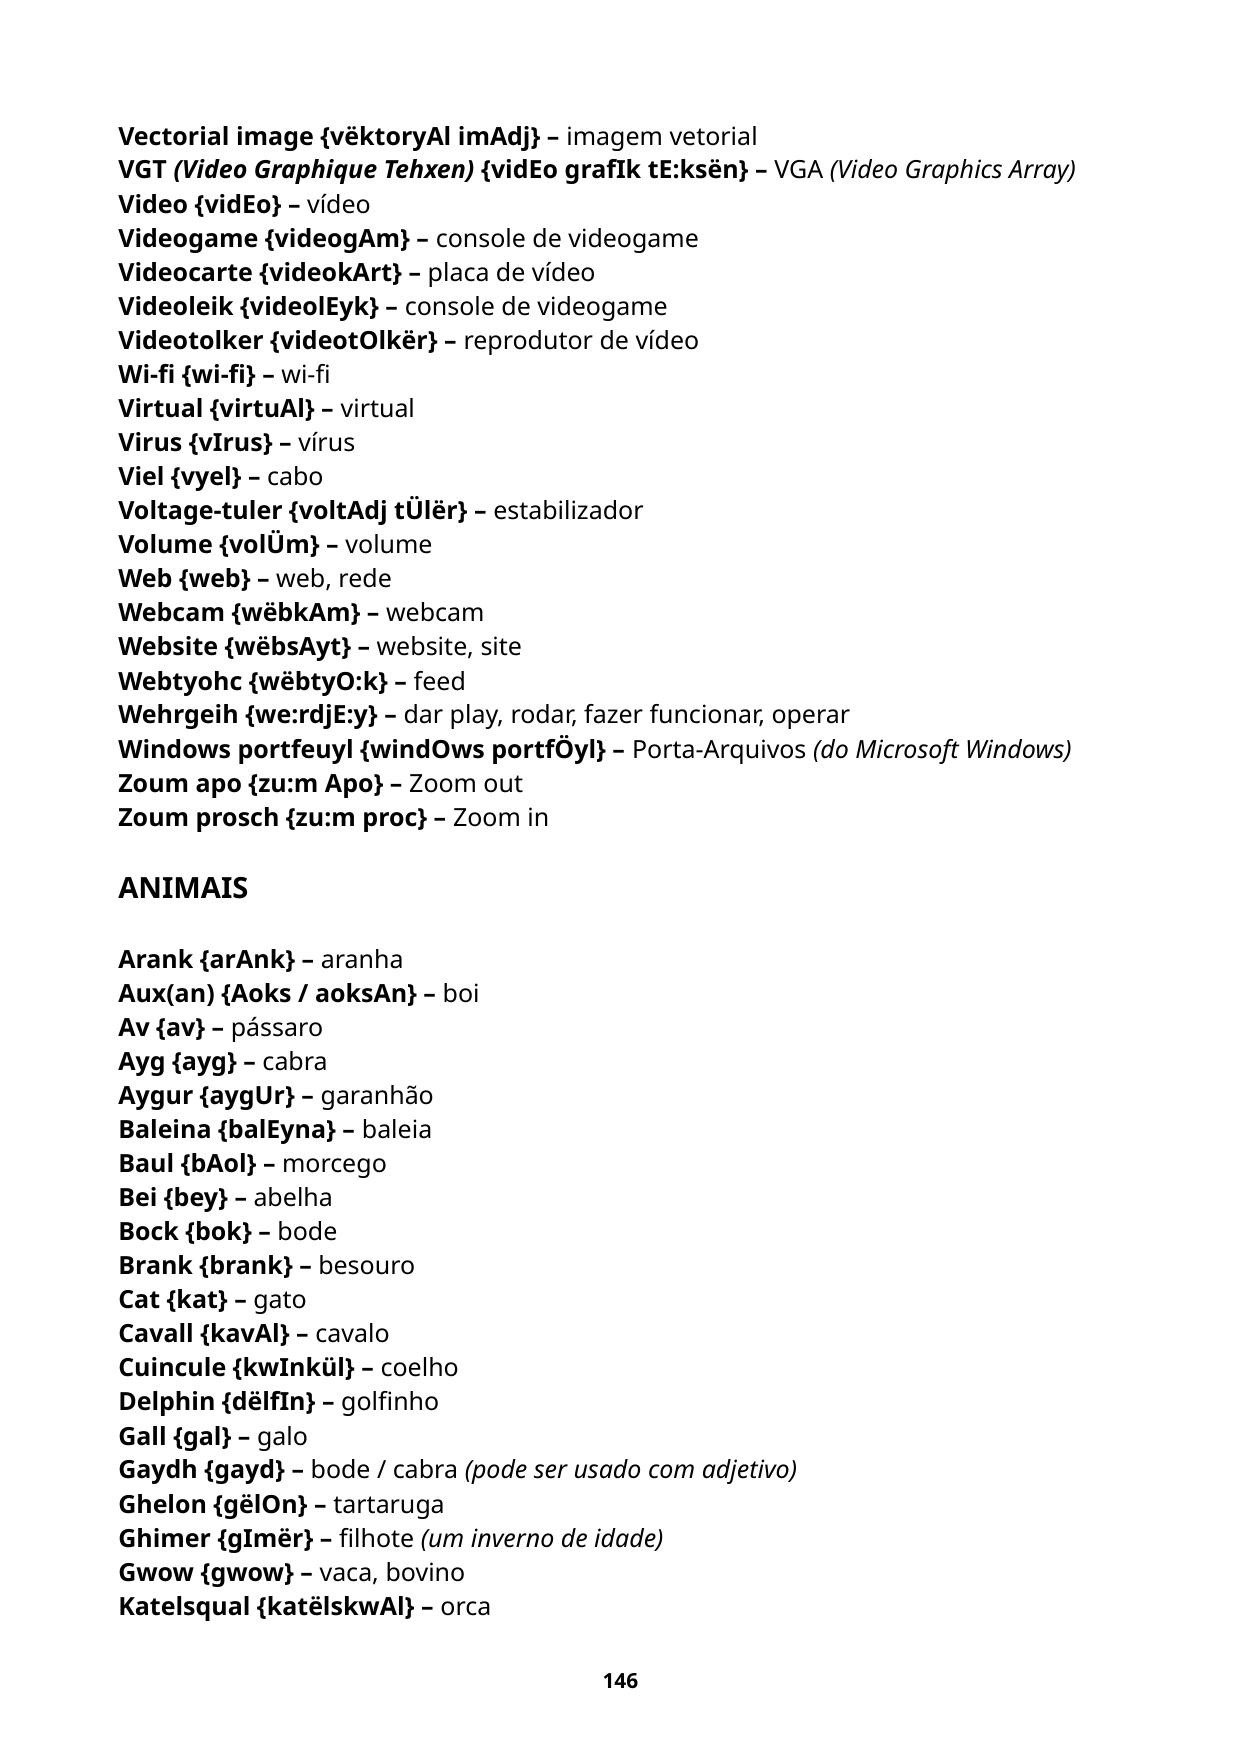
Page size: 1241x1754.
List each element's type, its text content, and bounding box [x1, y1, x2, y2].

text Videotolker {videotOlkër} – reprodutor de vídeo [118, 322, 1122, 357]
text Virtual {virtuAl} – virtual [118, 391, 1122, 425]
text Zoum apo {zu:m Apo} – Zoom out [118, 765, 1122, 799]
text Bock {bok} – bode [118, 1214, 1122, 1248]
text Videogame {videogAm} – console de videogame [118, 220, 1122, 254]
text Brank {brank} – besouro [118, 1248, 1122, 1282]
text Volume {volÜm} – volume [118, 527, 1122, 561]
text Video {vidEo} – vídeo [118, 186, 1122, 220]
text Wi-fi {wi-fi} – wi-fi [118, 357, 1122, 391]
text Delphin {dëlfIn} – golfinho [118, 1384, 1122, 1418]
text Website {wëbsAyt} – website, site [118, 629, 1122, 663]
text Cat {kat} – gato [118, 1282, 1122, 1316]
text Ayg {ayg} – cabra [118, 1043, 1122, 1077]
text Arank {arAnk} – aranha [118, 941, 1122, 975]
text VGT (Video Graphique Tehxen) {vidEo grafIk tE:ksën} – VGA (Video Graphics Array) [118, 152, 1122, 186]
text Katelsqual {katëlskwAl} – orca [118, 1588, 1122, 1622]
text Wehrgeih {we:rdjE:y} – dar play, rodar, fazer funcionar, operar [118, 697, 1122, 731]
text Gaydh {gayd} – bode / cabra (pode ser usado com adjetivo) [118, 1452, 1122, 1486]
text Aygur {aygUr} – garanhão [118, 1077, 1122, 1112]
text Web {web} – web, rede [118, 561, 1122, 595]
text Gwow {gwow} – vaca, bovino [118, 1554, 1122, 1588]
text Webcam {wëbkAm} – webcam [118, 595, 1122, 629]
text Baul {bAol} – morcego [118, 1146, 1122, 1180]
text Videoleik {videolEyk} – console de videogame [118, 288, 1122, 322]
text Baleina {balEyna} – baleia [118, 1112, 1122, 1146]
text Vectorial image {vëktoryAl imAdj} – imagem vetorial [118, 118, 1122, 152]
text Virus {vIrus} – vírus [118, 425, 1122, 459]
text Videocarte {videokArt} – placa de vídeo [118, 254, 1122, 288]
text Aux(an) {Aoks / aoksAn} – boi [118, 975, 1122, 1009]
text Webtyohc {wëbtyO:k} – feed [118, 663, 1122, 697]
text Av {av} – pássaro [118, 1009, 1122, 1043]
text Bei {bey} – abelha [118, 1180, 1122, 1214]
text Zoum prosch {zu:m proc} – Zoom in [118, 799, 1122, 833]
text Viel {vyel} – cabo [118, 459, 1122, 493]
text Cuincule {kwInkül} – coelho [118, 1350, 1122, 1384]
subtitle ANIMAIS [118, 867, 1122, 907]
text Cavall {kavAl} – cavalo [118, 1316, 1122, 1350]
text Windows portfeuyl {windOws portfÖyl} – Porta-Arquivos (do Microsoft Windows) [118, 731, 1122, 765]
text Ghimer {gImër} – filhote (um inverno de idade) [118, 1520, 1122, 1554]
text Gall {gal} – galo [118, 1418, 1122, 1452]
text Ghelon {gëlOn} – tartaruga [118, 1486, 1122, 1520]
text Voltage-tuler {voltAdj tÜlër} – estabilizador [118, 493, 1122, 527]
